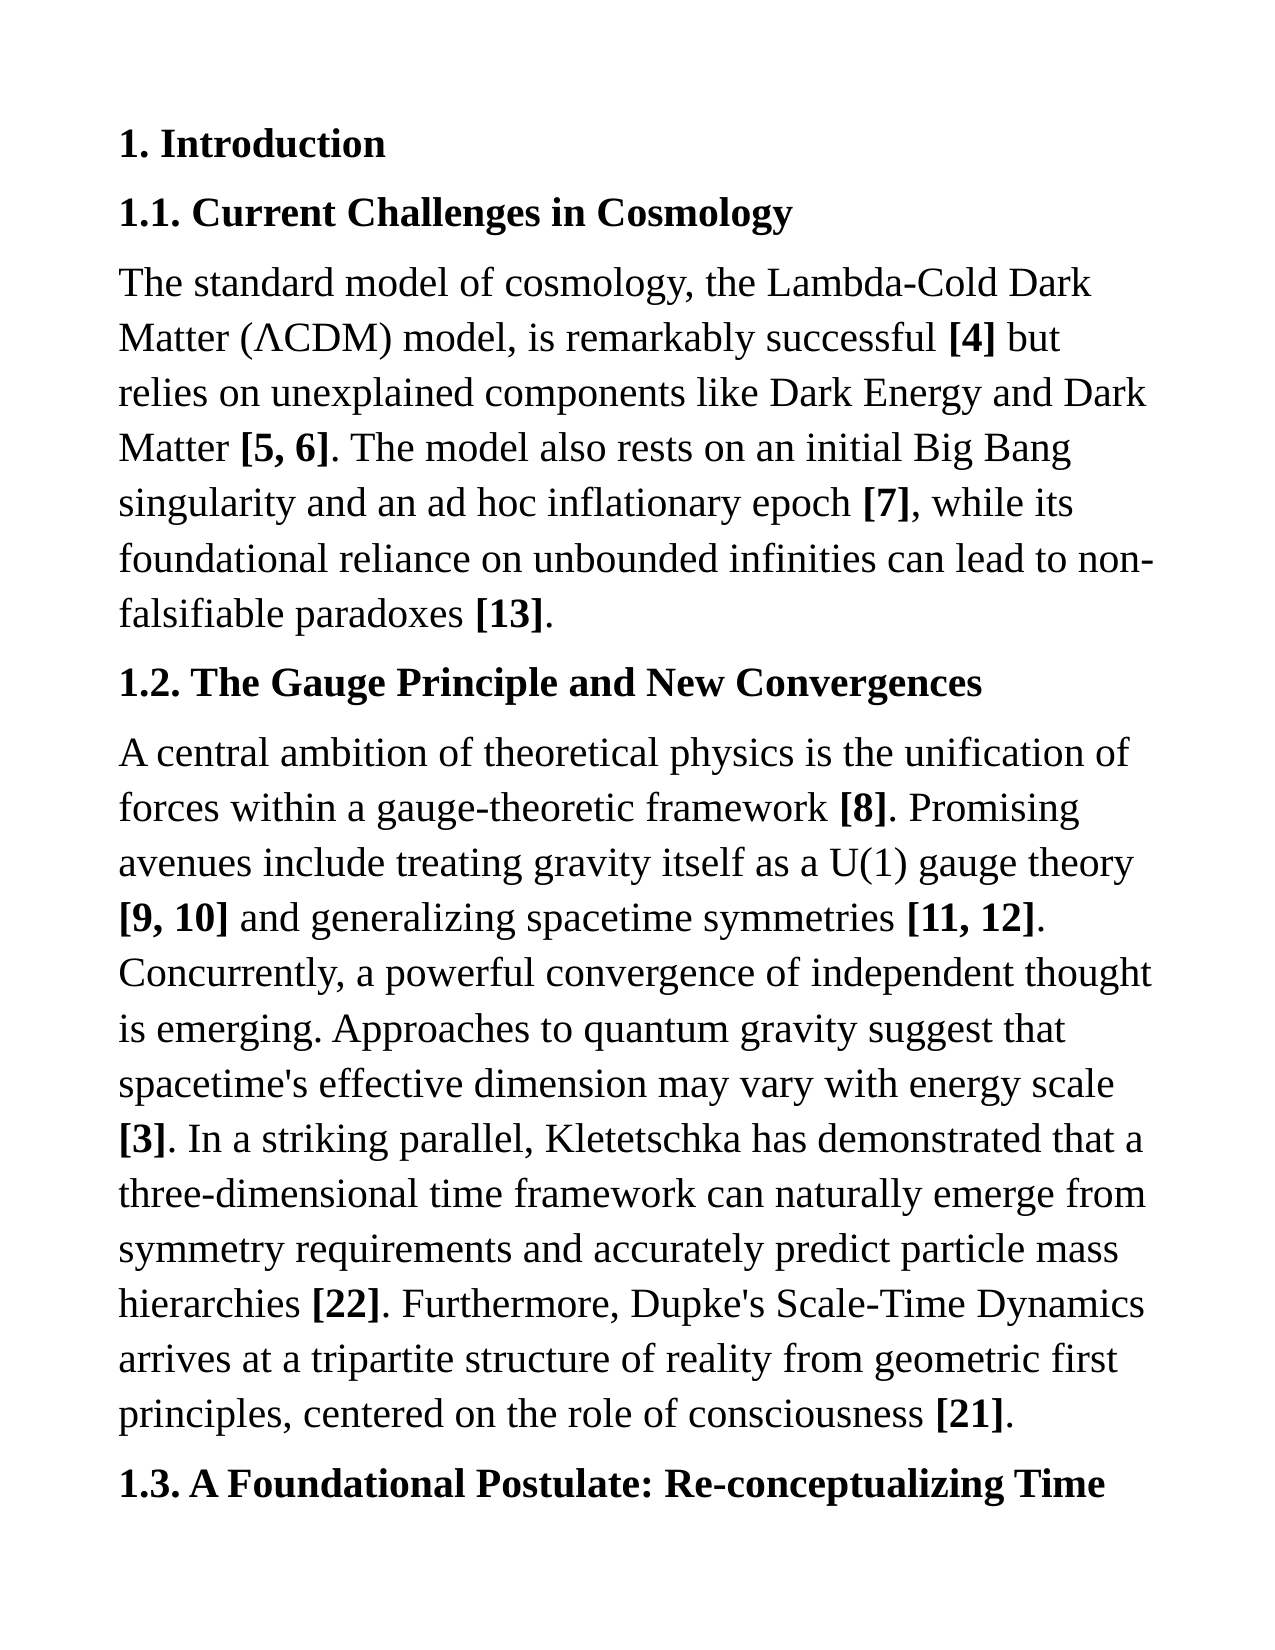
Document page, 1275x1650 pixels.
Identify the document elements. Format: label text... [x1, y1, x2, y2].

text 1.3. A Foundational Postulate: Re-conceptualizing Time [118, 1458, 1157, 1506]
subtitle 1. Introduction [118, 118, 1157, 166]
text The standard model of cosmology, the Lambda-Cold Dark Matter (ΛCDM) model, is remarkably successful [4] but relies on unexplained components like Dark Energy and Dark Matter [5, 6]. The model also rests on an initial Big Bang singularity and an ad hoc inflationary epoch [7], while its foundational reliance on unbounded infinities can lead to non-falsifiable paradoxes [13]. [118, 257, 1157, 636]
text 1.2. The Gauge Principle and New Convergences [118, 658, 1157, 706]
text 1.1. Current Challenges in Cosmology [118, 188, 1157, 236]
text A central ambition of theoretical physics is the unification of forces within a gauge-theoretic framework [8]. Promising avenues include treating gravity itself as a U(1) gauge theory [9, 10] and generalizing spacetime symmetries [11, 12]. Concurrently, a powerful convergence of independent thought is emerging. Approaches to quantum gravity suggest that spacetime's effective dimension may vary with energy scale [3]. In a striking parallel, Kletetschka has demonstrated that a three-dimensional time framework can naturally emerge from symmetry requirements and accurately predict particle mass hierarchies [22]. Furthermore, Dupke's Scale-Time Dynamics arrives at a tripartite structure of reality from geometric first principles, centered on the role of consciousness [21]. [118, 727, 1157, 1437]
